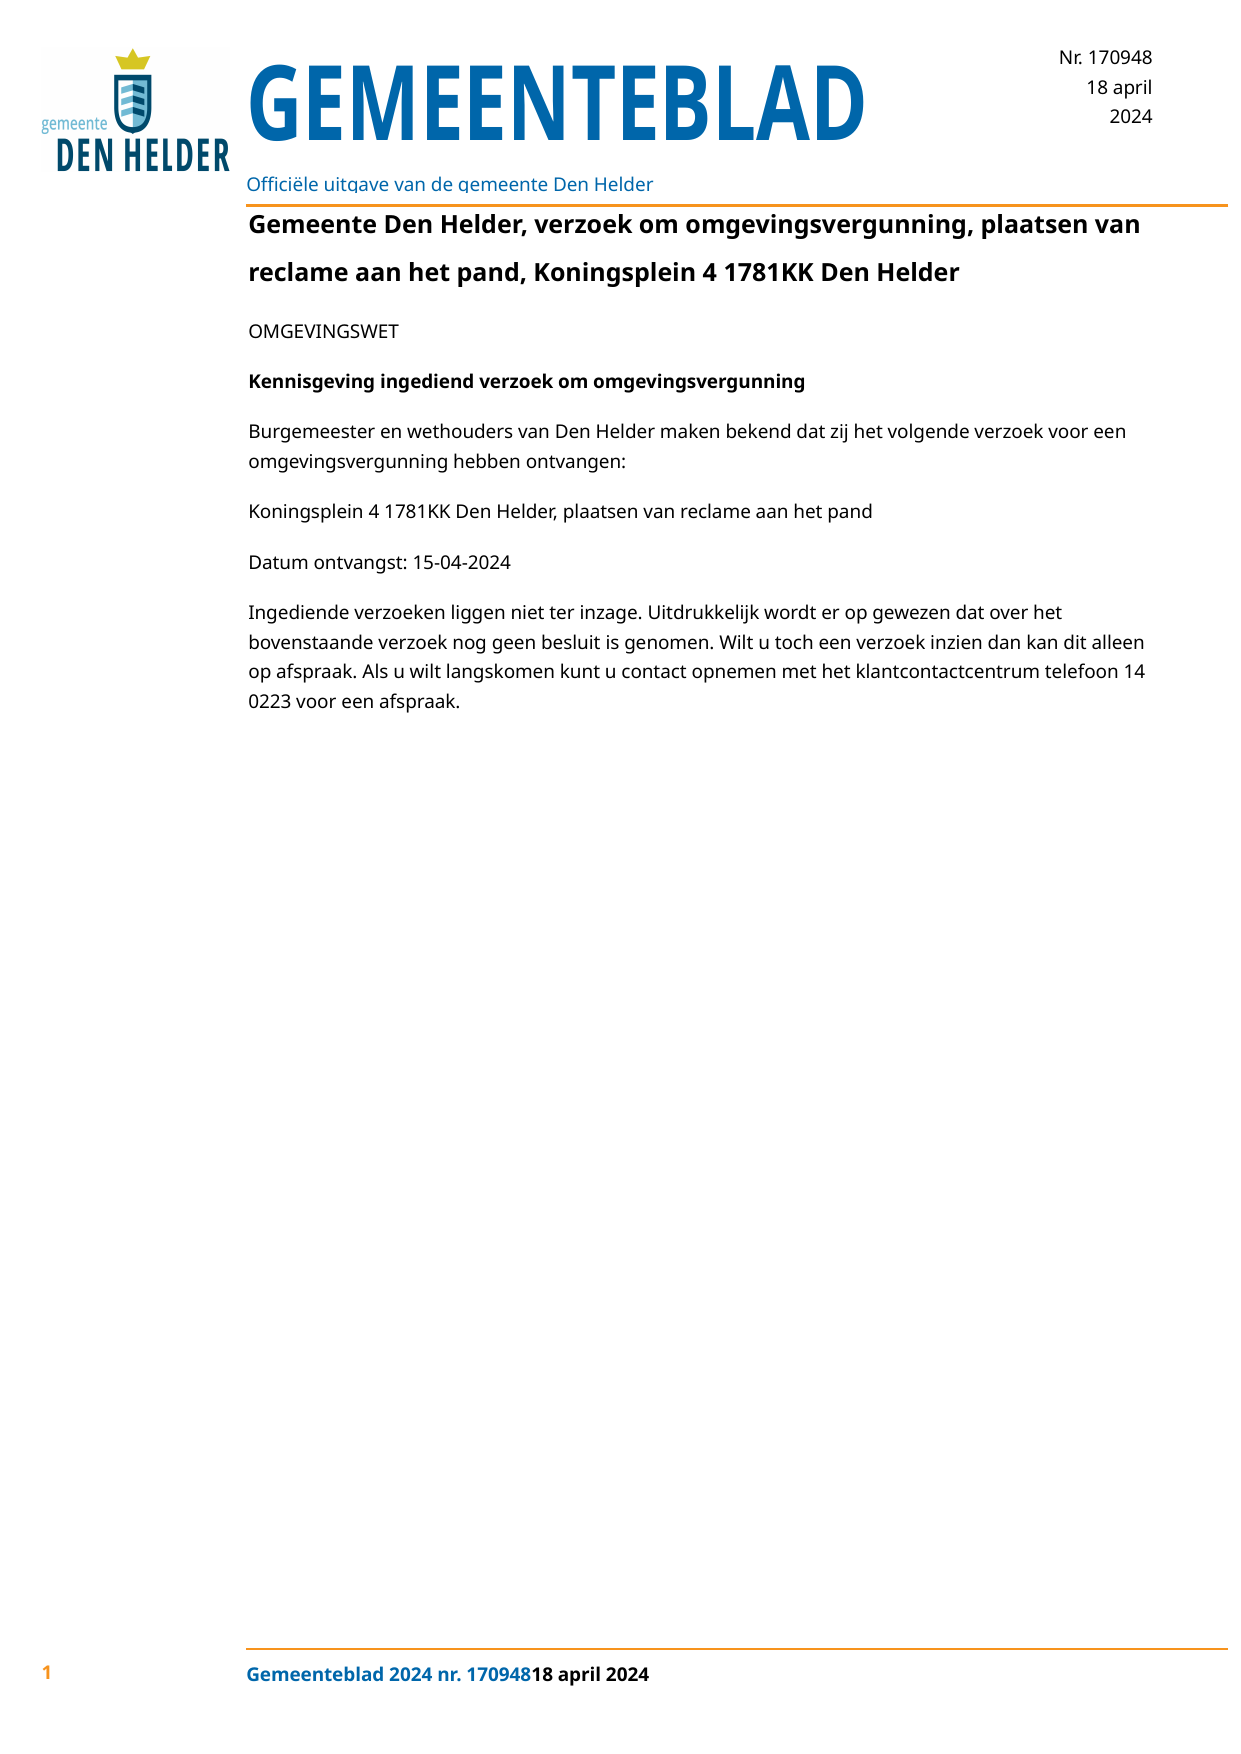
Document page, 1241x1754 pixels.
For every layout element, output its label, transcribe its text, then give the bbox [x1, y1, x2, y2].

text Burgemeester en wethouders van Den Helder maken bekend dat zij het volgende verzoek voor een omgevingsvergunning hebben ontvangen: [248, 419, 1152, 474]
picture [182, 144, 187, 165]
picture [100, 154, 106, 172]
picture [220, 160, 224, 172]
text Koningsplein 4 1781KK Den Helder, plaatsen van reclame aan het pand [248, 499, 1152, 524]
text OMGEVINGSWET [248, 318, 1152, 344]
picture [63, 144, 68, 165]
picture [130, 157, 135, 172]
text Ingediende verzoeken liggen niet ter inzage. Uitdrukkelijk wordt er op gewezen dat over het bovenstaande verzoek nog geen besluit is genomen. Wilt u toch een verzoek inzien dan kan dit alleen op afspraak. Als u wilt langskomen kunt u contact opnemen met het klantcontactcentrum telefoon 14 0223 voor een afspraak. [248, 599, 1152, 714]
text Datum ontvangst: 15-04-2024 [248, 549, 1152, 575]
picture [41, 47, 231, 172]
text Kennisgeving ingediend verzoek om omgevingsvergunning [248, 368, 1152, 394]
text Gemeente Den Helder, verzoek om omgevingsvergunning, plaatsen van reclame aan het pand, Koningsplein 4 1781KK Den Helder [248, 207, 1152, 288]
